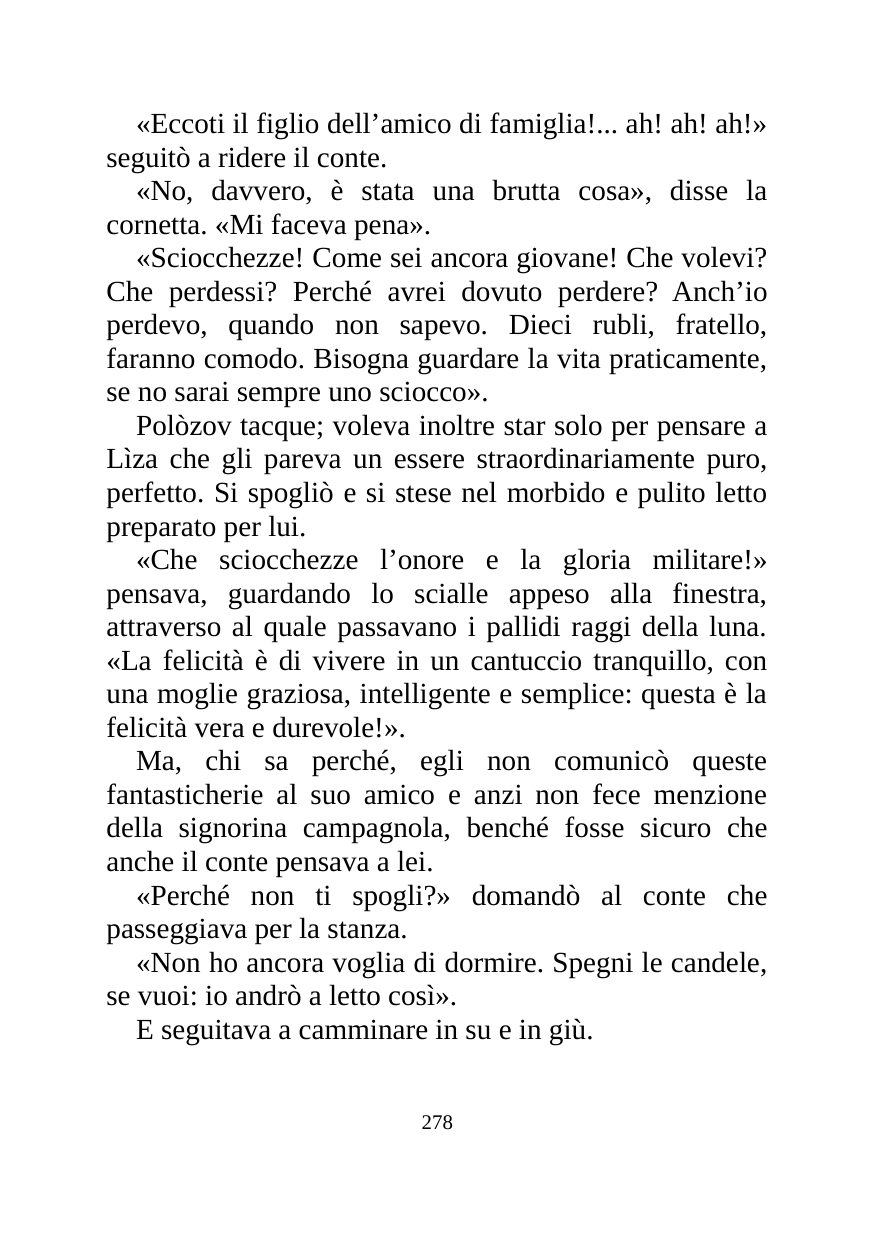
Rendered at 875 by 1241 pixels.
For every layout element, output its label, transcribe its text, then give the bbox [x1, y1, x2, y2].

text Ma, chi sa perché, egli non comunicò queste fantasticherie al suo amico e anzi non fece menzione della signorina campagnola, benché fosse sicuro che anche il conte pensava a lei. [106, 743, 768, 878]
text «Eccoti il figlio dell’amico di famiglia!... ah! ah! ah!» seguitò a ridere il conte. [106, 106, 768, 173]
text «No, davvero, è stata una brutta cosa», disse la cornetta. «Mi faceva pena». [106, 173, 768, 240]
text E seguitava a camminare in su e in giù. [106, 1012, 768, 1045]
text «Non ho ancora voglia di dormire. Spegni le candele, se vuoi: io andrò a letto così». [106, 945, 768, 1012]
text «Che sciocchezze l’onore e la gloria militare!» pensava, guardando lo scialle appeso alla finestra, attraverso al quale passavano i pallidi raggi della luna. «La felicità è di vivere in un cantuccio tranquillo, con una moglie graziosa, intelligente e semplice: questa è la felicità vera e durevole!». [106, 542, 768, 743]
text Polòzov tacque; voleva inoltre star solo per pensare a Lìza che gli pareva un essere straordinariamente puro, perfetto. Si spogliò e si stese nel morbido e pulito letto preparato per lui. [106, 408, 768, 542]
text «Perché non ti spogli?» domandò al conte che passeggiava per la stanza. [106, 878, 768, 945]
text «Sciocchezze! Come sei ancora giovane! Che volevi? Che perdessi? Perché avrei dovuto perdere? Anch’io perdevo, quando non sapevo. Dieci rubli, fratello, faranno comodo. Bisogna guardare la vita praticamente, se no sarai sempre uno sciocco». [106, 240, 768, 408]
